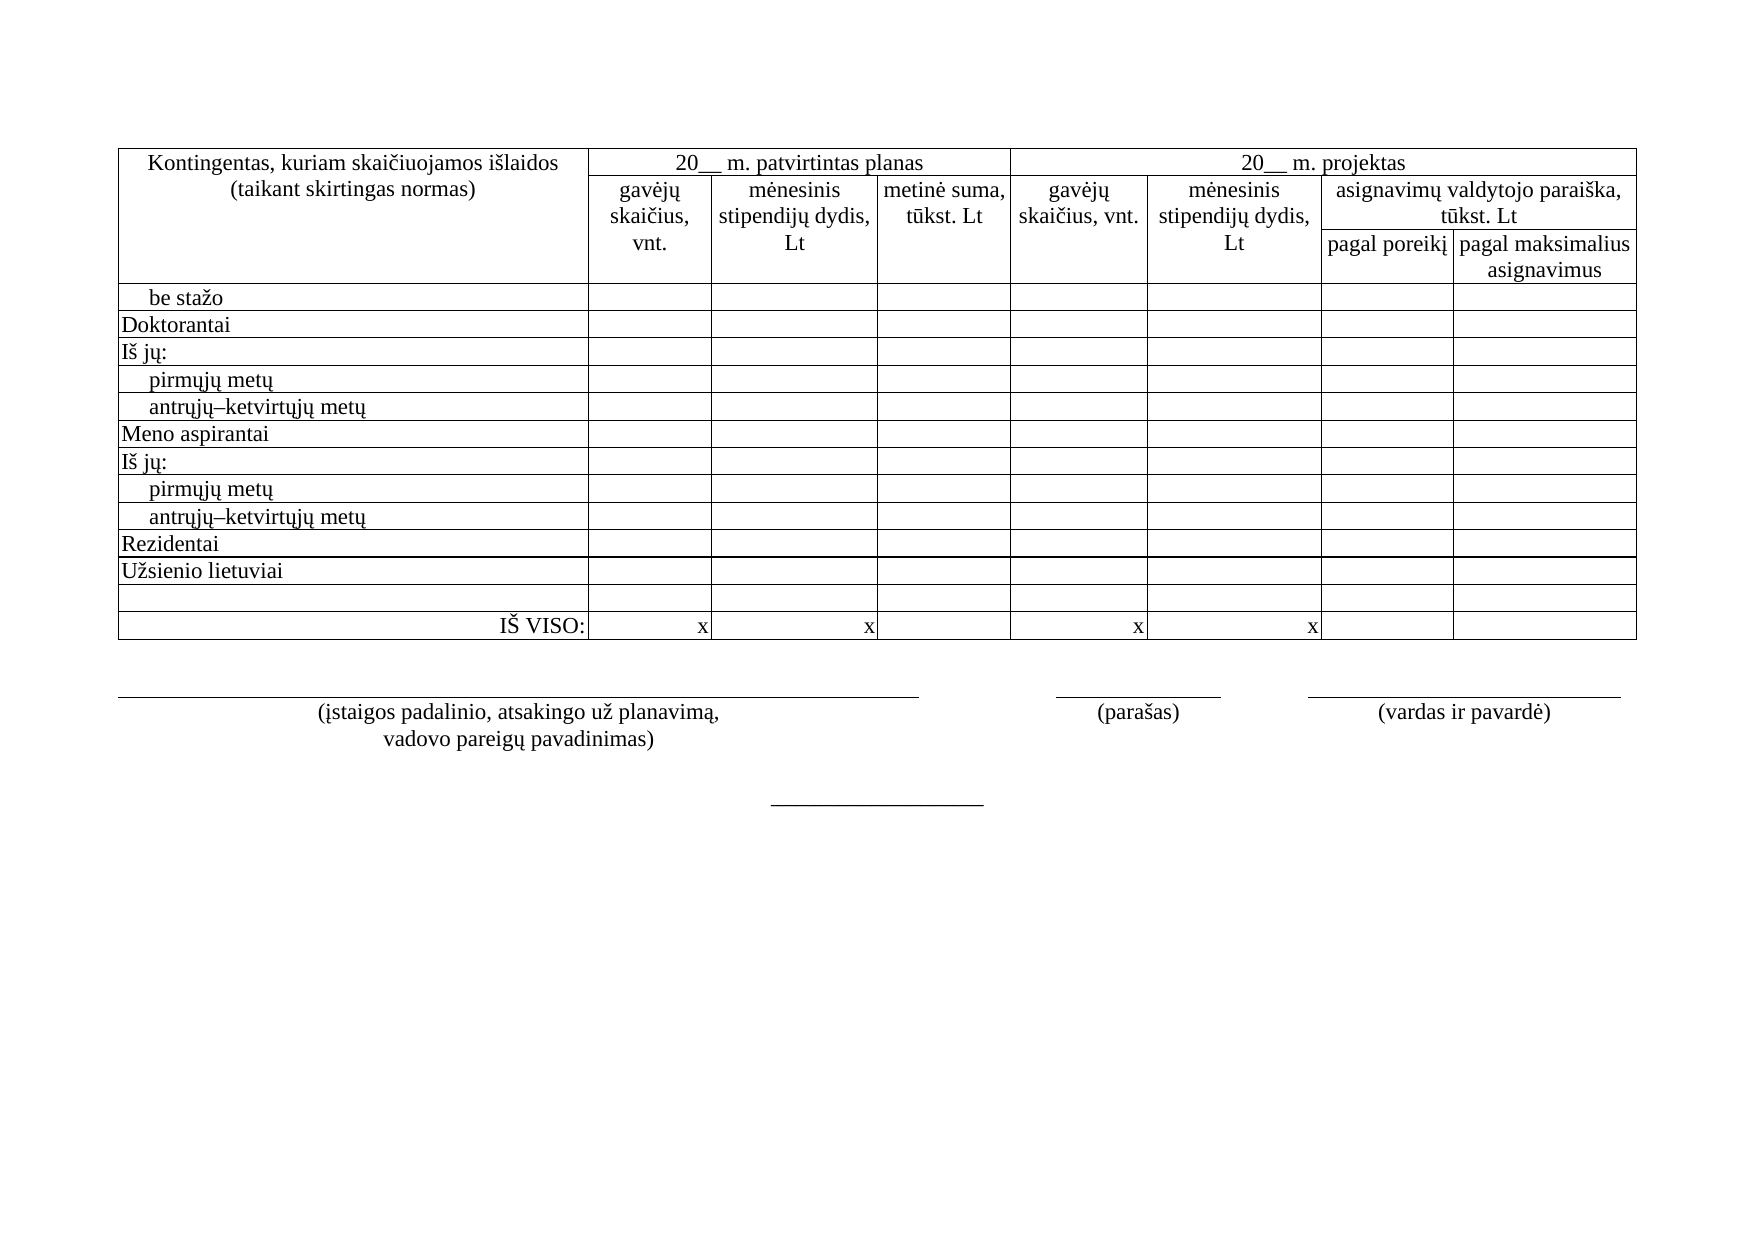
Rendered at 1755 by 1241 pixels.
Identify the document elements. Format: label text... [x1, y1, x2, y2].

table_cell [1454, 338, 1636, 365]
table_cell [1322, 475, 1453, 502]
table_cell [589, 585, 711, 611]
table_cell [589, 475, 711, 502]
table_cell Užsienio lietuviai [119, 558, 588, 584]
table_cell [1011, 448, 1147, 474]
table_cell [1454, 585, 1636, 611]
table_cell [589, 530, 711, 556]
table_cell [589, 338, 711, 365]
table_cell [1148, 503, 1321, 529]
table_header [919, 697, 1056, 751]
table_cell [1148, 475, 1321, 502]
table_cell [878, 558, 1010, 584]
table_cell [878, 475, 1010, 502]
table_cell x [1148, 612, 1321, 639]
table_cell [878, 393, 1010, 419]
table_cell [1148, 311, 1321, 337]
table_cell [1454, 503, 1636, 529]
table_cell x [589, 612, 711, 639]
table_cell [1011, 284, 1147, 310]
table_cell [1011, 475, 1147, 502]
table_cell [1454, 448, 1636, 474]
table_cell [712, 503, 877, 529]
table_cell gavėjų skaičius, vnt. [1011, 176, 1147, 282]
table_cell pagal poreikį [1322, 230, 1453, 282]
table_cell [712, 530, 877, 556]
table_cell [589, 366, 711, 392]
table_cell [1322, 338, 1453, 365]
table_cell [878, 503, 1010, 529]
table_cell [1454, 421, 1636, 447]
table_cell [712, 421, 877, 447]
table_cell IŠ VISO: [119, 612, 588, 639]
table_cell [1322, 284, 1453, 310]
table_cell [712, 284, 877, 310]
table_cell [712, 338, 877, 365]
table_cell [589, 421, 711, 447]
table_cell antrųjų–ketvirtųjų metų [119, 503, 588, 529]
table_cell [712, 448, 877, 474]
table_cell Doktorantai [119, 311, 588, 337]
table_cell mėnesinis stipendijų dydis, Lt [712, 176, 877, 282]
table_cell [1011, 530, 1147, 556]
table_cell [1322, 311, 1453, 337]
table_cell x [712, 612, 877, 639]
table_cell [1148, 530, 1321, 556]
table_cell [712, 585, 877, 611]
table_cell [1011, 503, 1147, 529]
table_cell [878, 530, 1010, 556]
table_cell be stažo [119, 284, 588, 310]
table_cell [878, 366, 1010, 392]
table_cell Meno aspirantai [119, 421, 588, 447]
table_cell [1322, 421, 1453, 447]
table_cell [878, 311, 1010, 337]
table_cell [589, 311, 711, 337]
table_cell [1454, 558, 1636, 584]
table_cell [1322, 366, 1453, 392]
table_cell Rezidentai [119, 530, 588, 556]
table_cell [589, 393, 711, 419]
table_cell [878, 448, 1010, 474]
table_cell [1148, 338, 1321, 365]
table_cell [1322, 393, 1453, 419]
table_cell [712, 311, 877, 337]
table_header 20__ m. patvirtintas planas [589, 149, 1010, 175]
table_cell [878, 338, 1010, 365]
table_cell [1322, 585, 1453, 611]
table_cell [1148, 421, 1321, 447]
table_cell [1322, 530, 1453, 556]
table_cell [1322, 503, 1453, 529]
table_cell [1148, 366, 1321, 392]
table_header Kontingentas, kuriam skaičiuojamos išlaidos (taikant skirtingas normas) [119, 149, 588, 282]
table_cell metinė suma, tūkst. Lt [878, 176, 1010, 282]
table_cell mėnesinis stipendijų dydis, Lt [1148, 176, 1321, 282]
table_cell [1148, 448, 1321, 474]
table_header 20__ m. projektas [1011, 149, 1636, 175]
table_cell [1454, 311, 1636, 337]
table_cell [1454, 530, 1636, 556]
table_cell [878, 284, 1010, 310]
table_cell [1011, 585, 1147, 611]
table_header (parašas) [1056, 698, 1221, 751]
table_cell pirmųjų metų [119, 366, 588, 392]
table_cell asignavimų valdytojo paraiška, tūkst. Lt [1322, 176, 1636, 229]
table_cell Iš jų: [119, 338, 588, 365]
table_cell [712, 558, 877, 584]
table_cell [1454, 366, 1636, 392]
table_cell [1454, 612, 1636, 639]
table_cell [1322, 612, 1453, 639]
table_cell gavėjų skaičius, vnt. [589, 176, 711, 282]
table_cell [1454, 284, 1636, 310]
table_cell [712, 366, 877, 392]
table_cell pirmųjų metų [119, 475, 588, 502]
table_cell [1011, 421, 1147, 447]
table_cell [119, 585, 588, 611]
table_cell [1148, 393, 1321, 419]
table_cell [1011, 558, 1147, 584]
text _________________ [118, 780, 1636, 808]
table_cell [1322, 558, 1453, 584]
table_header [1221, 697, 1308, 751]
table_cell antrųjų–ketvirtųjų metų [119, 393, 588, 419]
table_cell [1454, 393, 1636, 419]
table_cell [1454, 475, 1636, 502]
table_cell [878, 612, 1010, 639]
table_cell [712, 393, 877, 419]
table_header (įstaigos padalinio, atsakingo už planavimą, vadovo pareigų pavadinimas) [118, 698, 919, 751]
table_cell [1148, 284, 1321, 310]
table_header (vardas ir pavardė) [1308, 698, 1621, 751]
table_cell [589, 558, 711, 584]
table_cell [1011, 393, 1147, 419]
table_cell [1148, 585, 1321, 611]
table_cell [589, 503, 711, 529]
table_cell [589, 284, 711, 310]
table_cell Iš jų: [119, 448, 588, 474]
table_cell [878, 421, 1010, 447]
table_cell x [1011, 612, 1147, 639]
table_cell pagal maksimalius asignavimus [1454, 230, 1636, 282]
table_cell [589, 448, 711, 474]
table_cell [1011, 338, 1147, 365]
table_cell [1011, 311, 1147, 337]
table_cell [1148, 558, 1321, 584]
table_cell [878, 585, 1010, 611]
table_cell [712, 475, 877, 502]
table_cell [1011, 366, 1147, 392]
table_cell [1322, 448, 1453, 474]
